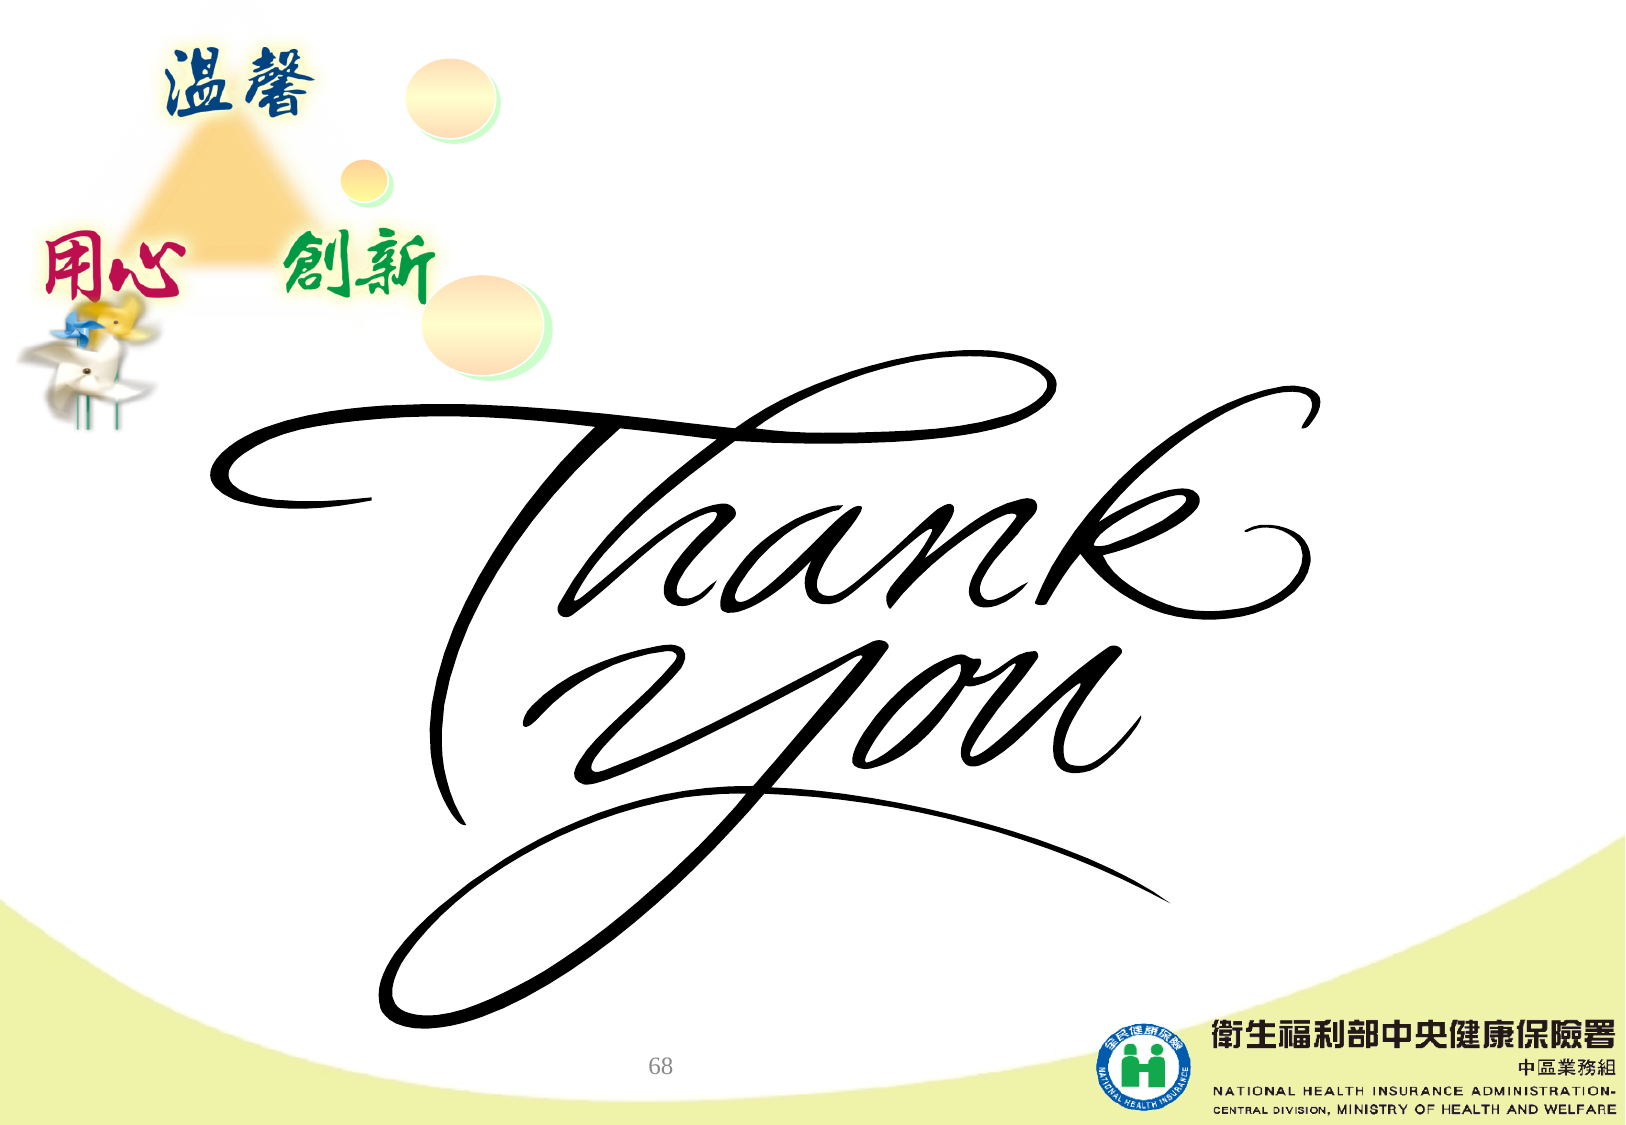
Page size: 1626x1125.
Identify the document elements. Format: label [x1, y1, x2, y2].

picture [210, 350, 1321, 1029]
text_box [633, 1034, 1013, 1095]
